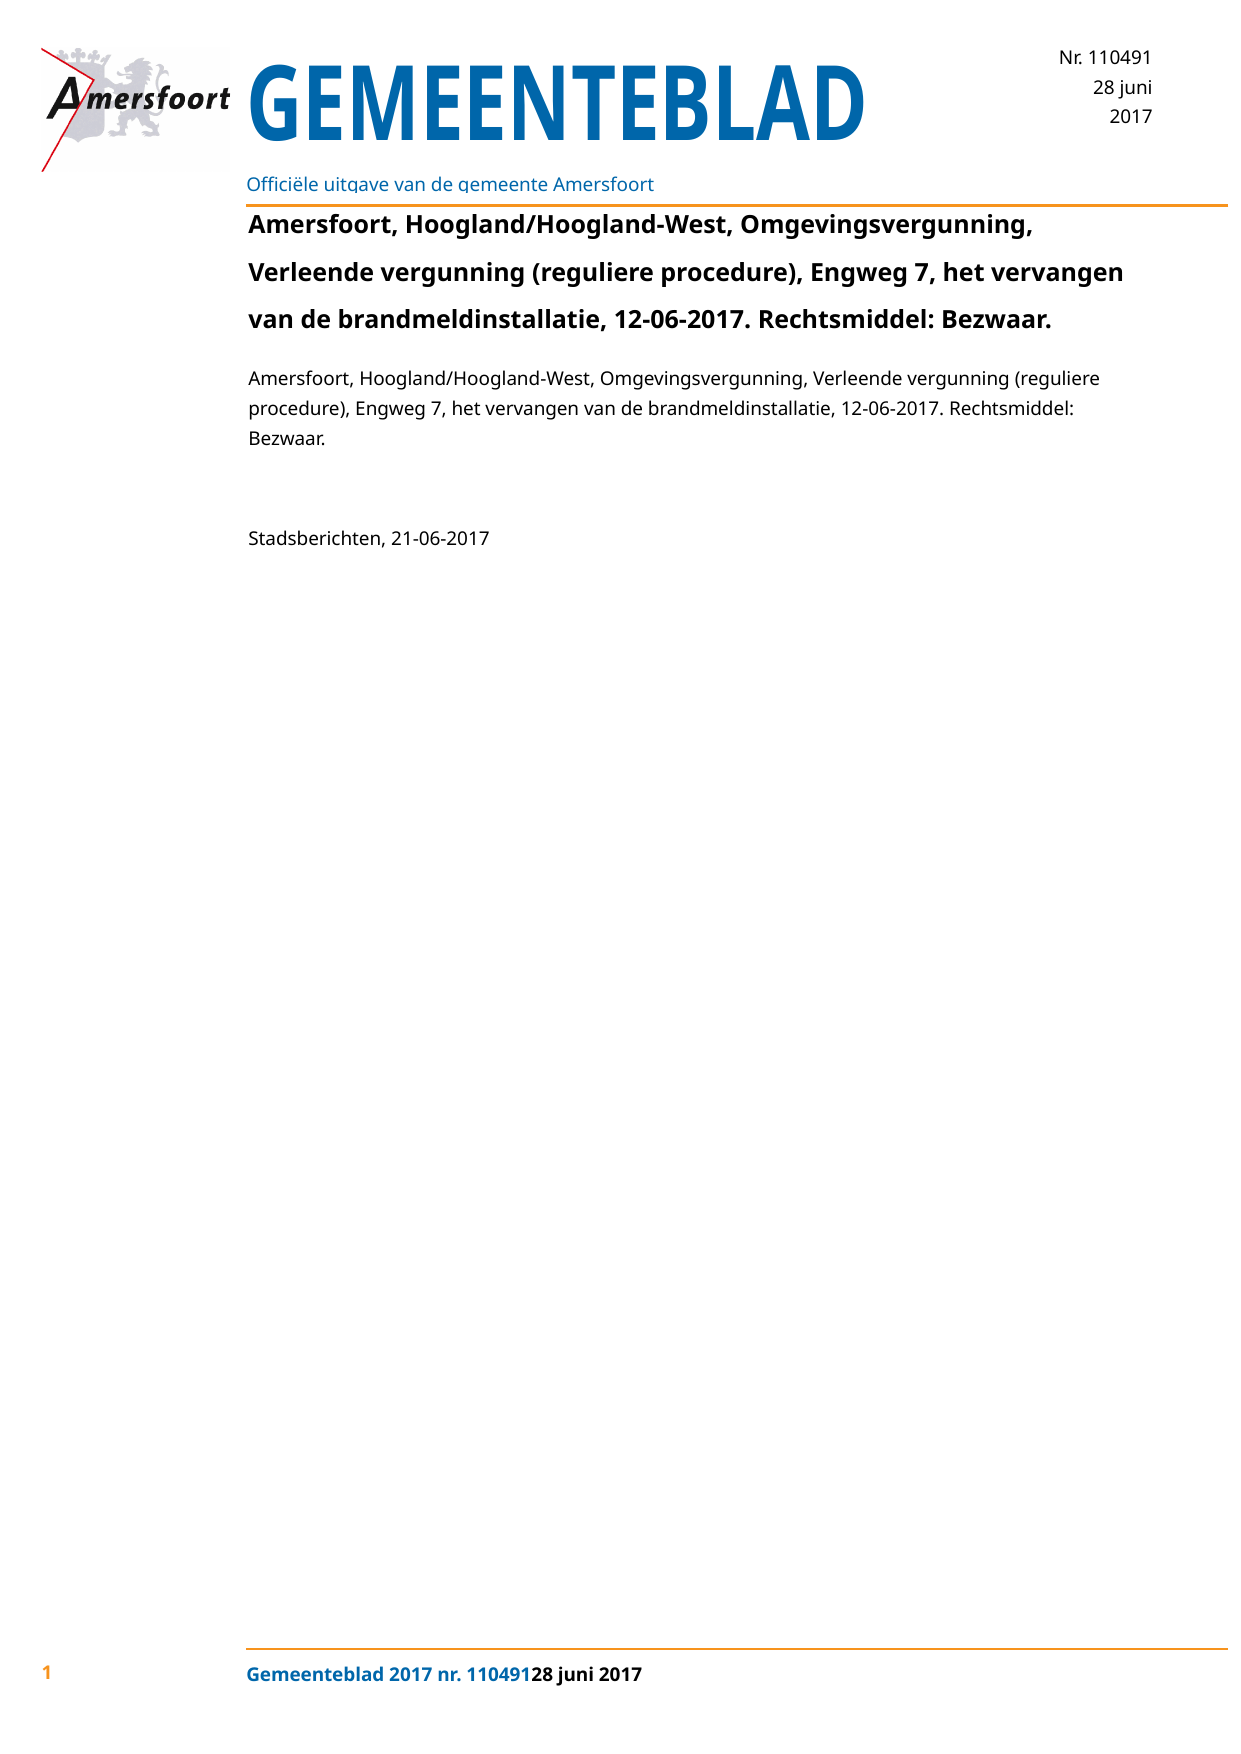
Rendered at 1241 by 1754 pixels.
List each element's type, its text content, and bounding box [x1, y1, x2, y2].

text Amersfoort, Hoogland/Hoogland-West, Omgevingsvergunning, Verleende vergunning (reguliere procedure), Engweg 7, het vervangen van de brandmeldinstallatie, 12-06-2017. Rechtsmiddel: Bezwaar. [248, 366, 1152, 450]
picture [41, 47, 231, 172]
text Amersfoort, Hoogland/Hoogland-West, Omgevingsvergunning, Verleende vergunning (reguliere procedure), Engweg 7, het vervangen van de brandmeldinstallatie, 12-06-2017. Rechtsmiddel: Bezwaar. [248, 207, 1152, 336]
text Stadsberichten, 21-06-2017 [248, 526, 1152, 551]
